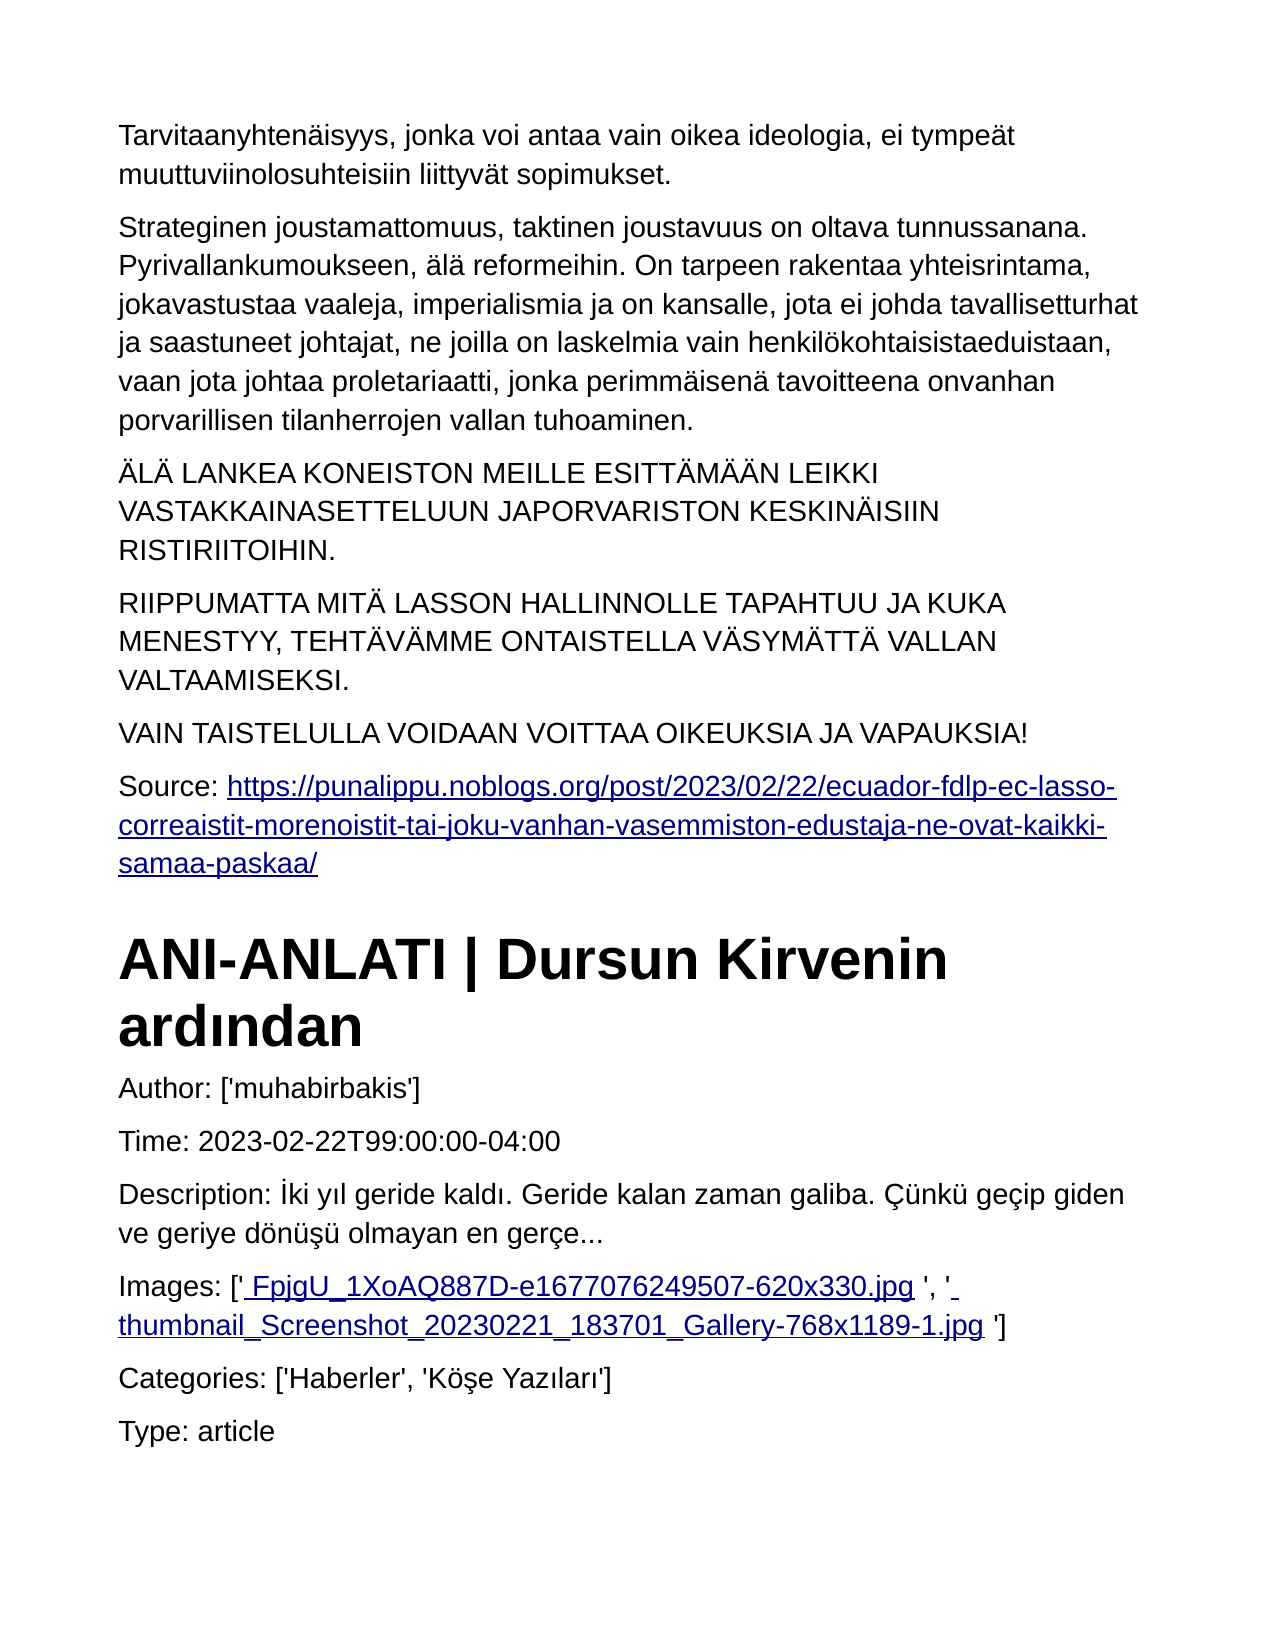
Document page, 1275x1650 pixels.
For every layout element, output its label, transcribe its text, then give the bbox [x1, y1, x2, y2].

text Images: [' FpjgU_1XoAQ887D-e1677076249507-620x330.jpg ', ' thumbnail_Screenshot_20230221_183701_Gallery-768x1189-1.jpg '] [118, 1269, 1157, 1341]
text Time: 2023-02-22T99:00:00-04:00 [118, 1124, 1157, 1158]
subtitle ANI-ANLATI | Dursun Kirvenin ardından [118, 924, 1157, 1058]
text RIIPPUMATTA MITÄ LASSON HALLINNOLLE TAPAHTUU JA KUKA MENESTYY, TEHTÄVÄMME ONTAISTELLA VÄSYMÄTTÄ VALLAN VALTAAMISEKSI. [118, 586, 1157, 696]
text Author: ['muhabirbakis'] [118, 1071, 1157, 1104]
text ÄLÄ LANKEA KONEISTON MEILLE ESITTÄMÄÄN LEIKKI VASTAKKAINASETTELUUN JAPORVARISTON KESKINÄISIIN RISTIRIITOIHIN. [118, 456, 1157, 566]
text Source: https://punalippu.noblogs.org/post/2023/02/22/ecuador-fdlp-ec-lasso-correaistit-morenoistit-tai-joku-vanhan-vasemmiston-edustaja-ne-ovat-kaikki-samaa-paskaa/ [118, 769, 1157, 880]
text Tarvitaanyhtenäisyys, jonka voi antaa vain oikea ideologia, ei tympeät muuttuviinolosuhteisiin liittyvät sopimukset. [118, 118, 1157, 190]
text Strateginen joustamattomuus, taktinen joustavuus on oltava tunnussanana. Pyrivallankumoukseen, älä reformeihin. On tarpeen rakentaa yhteisrintama, jokavastustaa vaaleja, imperialismia ja on kansalle, jota ei johda tavallisetturhat ja saastuneet johtajat, ne joilla on laskelmia vain henkilökohtaisistaeduistaan, vaan jota johtaa proletariaatti, jonka perimmäisenä tavoitteena onvanhan porvarillisen tilanherrojen vallan tuhoaminen. [118, 210, 1157, 436]
text VAIN TAISTELULLA VOIDAAN VOITTAA OIKEUKSIA JA VAPAUKSIA! [118, 716, 1157, 749]
text Type: article [118, 1414, 1157, 1447]
text Description: İki yıl geride kaldı. Geride kalan zaman galiba. Çünkü geçip giden ve geriye dönüşü olmayan en gerçe... [118, 1177, 1157, 1249]
text Categories: ['Haberler', 'Köşe Yazıları'] [118, 1361, 1157, 1394]
